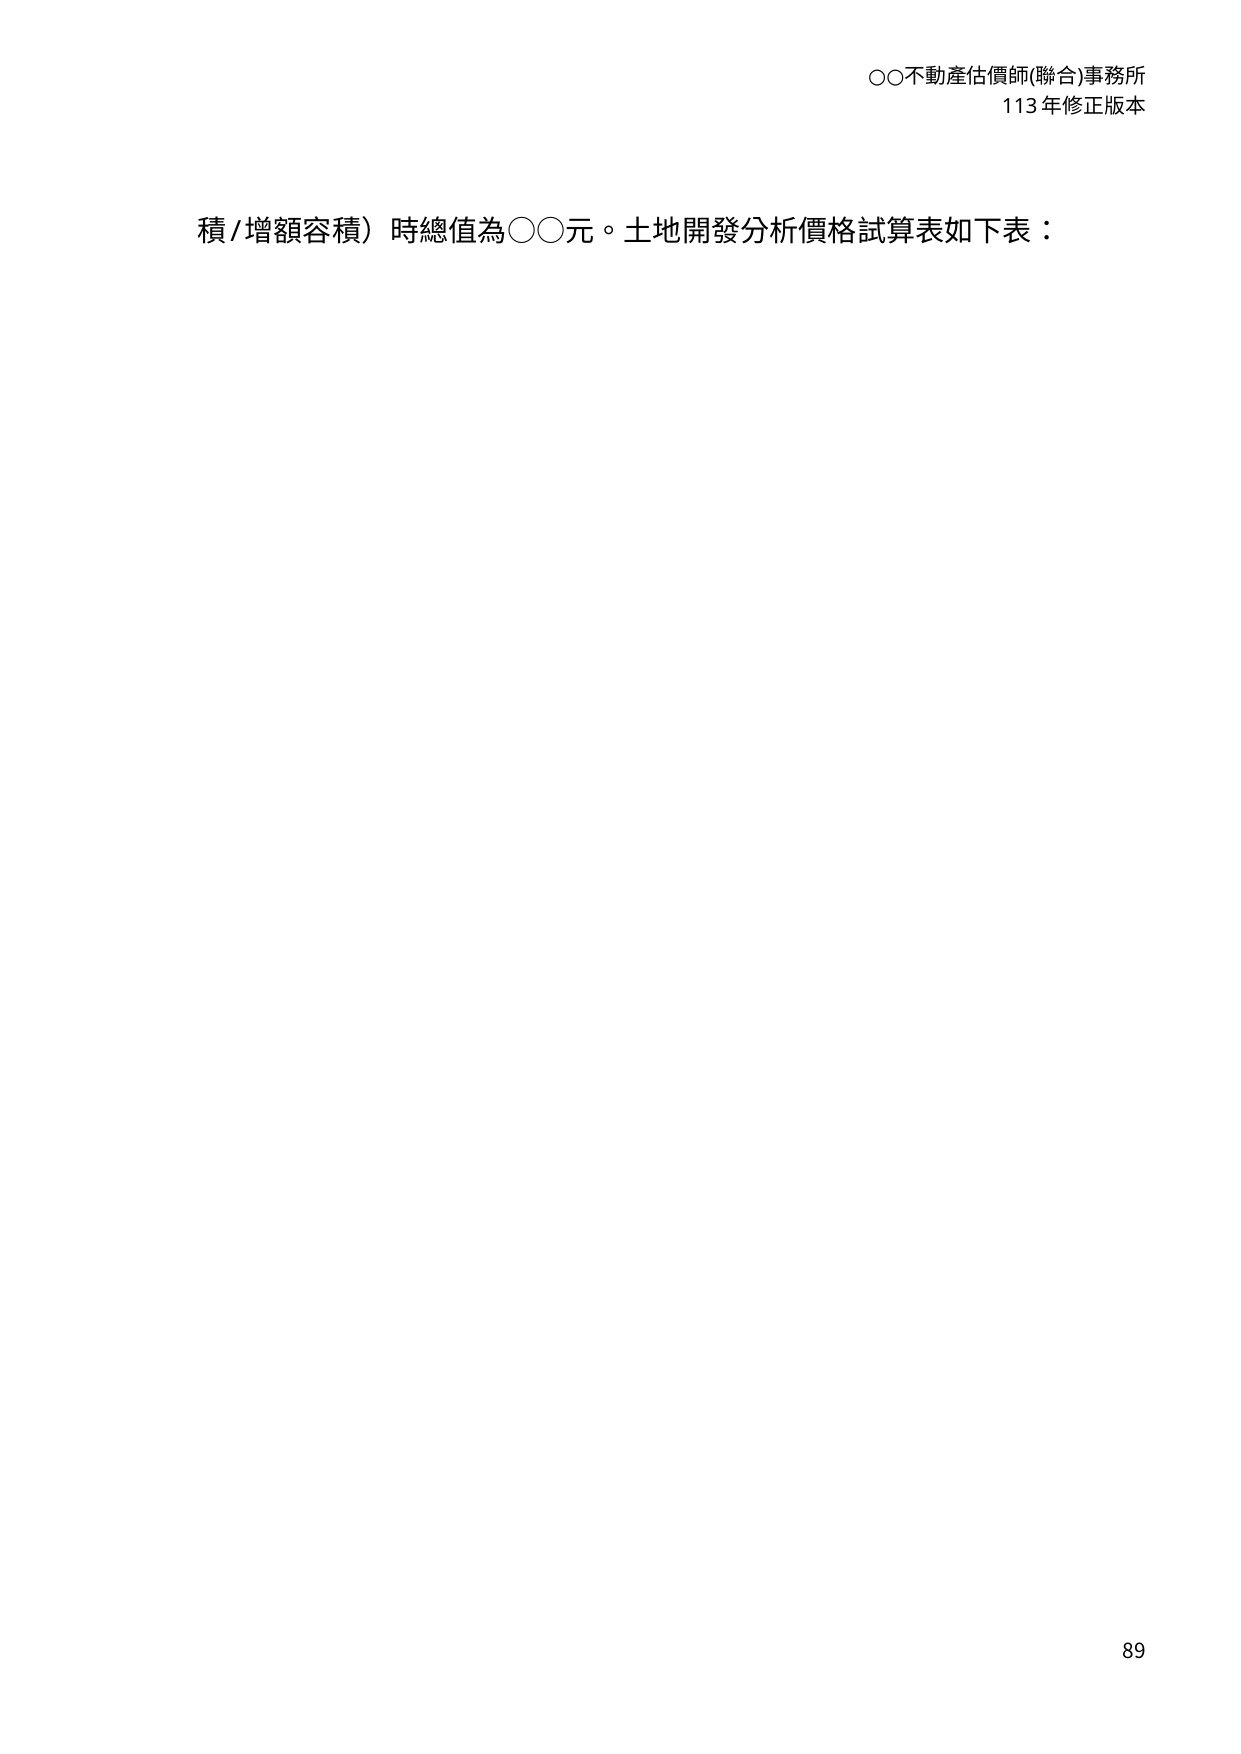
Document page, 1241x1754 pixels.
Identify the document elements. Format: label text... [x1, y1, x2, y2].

text 積/增額容積）時總值為○○元。土地開發分析價格試算表如下表： [198, 187, 1146, 249]
